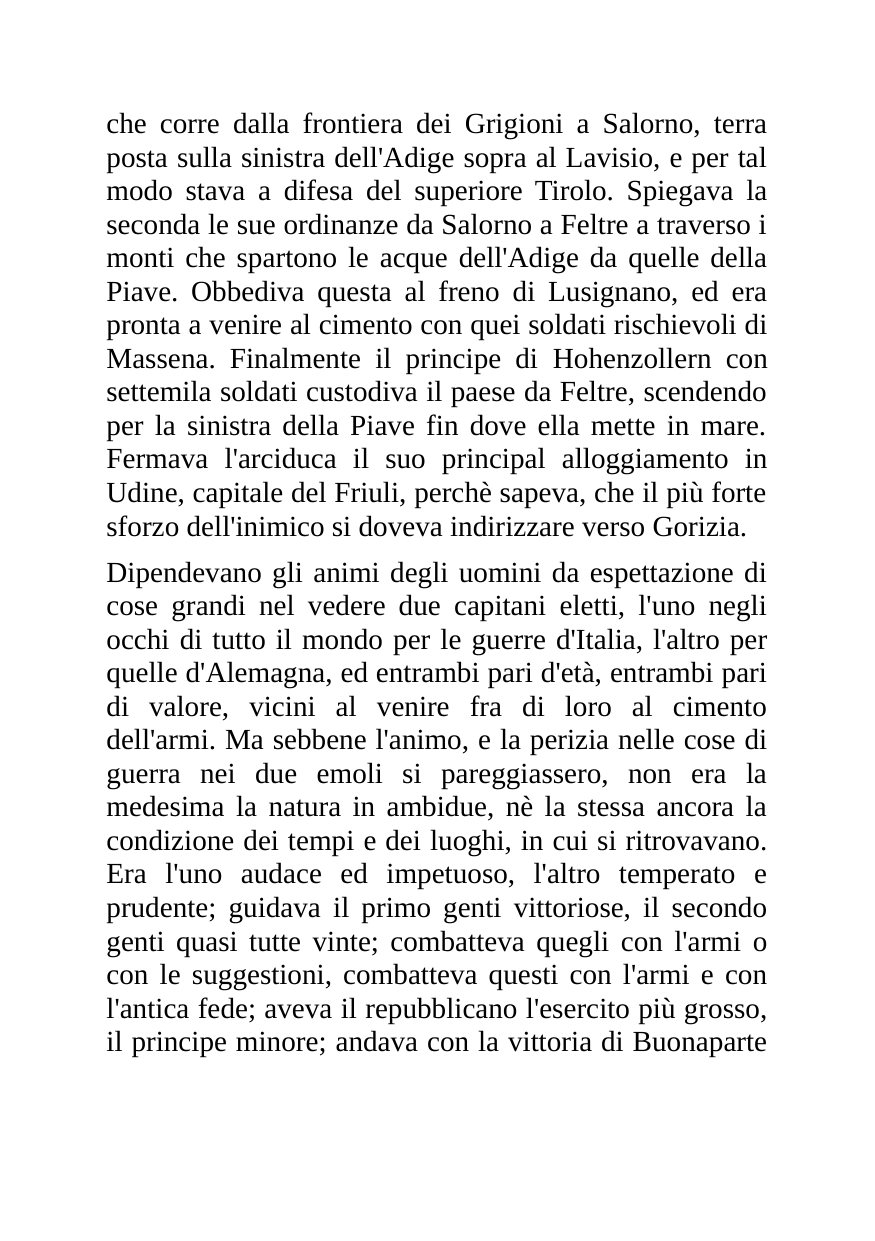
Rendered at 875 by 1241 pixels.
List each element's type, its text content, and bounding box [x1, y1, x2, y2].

text che corre dalla frontiera dei Grigioni a Salorno, terra posta sulla sinistra dell'Adige sopra al Lavisio, e per tal modo stava a difesa del superiore Tirolo. Spiegava la seconda le sue ordinanze da Salorno a Feltre a traverso i monti che spartono le acque dell'Adige da quelle della Piave. Obbediva questa al freno di Lusignano, ed era pronta a venire al cimento con quei soldati rischievoli di Massena. Finalmente il principe di Hohenzollern con settemila soldati custodiva il paese da Feltre, scendendo per la sinistra della Piave fin dove ella mette in mare. Fermava l'arciduca il suo principal alloggiamento in Udine, capitale del Friuli, perchè sapeva, che il più forte sforzo dell'inimico si doveva indirizzare verso Gorizia. [106, 106, 768, 542]
text Dipendevano gli animi degli uomini da espettazione di cose grandi nel vedere due capitani eletti, l'uno negli occhi di tutto il mondo per le guerre d'Italia, l'altro per quelle d'Alemagna, ed entrambi pari d'età, entrambi pari di valore, vicini al venire fra di loro al cimento dell'armi. Ma sebbene l'animo, e la perizia nelle cose di guerra nei due emoli si pareggiassero, non era la medesima la natura in ambidue, nè la stessa ancora la condizione dei tempi e dei luoghi, in cui si ritrovavano. Era l'uno audace ed impetuoso, l'altro temperato e prudente; guidava il primo genti vittoriose, il secondo genti quasi tutte vinte; combatteva quegli con l'armi o con le suggestioni, combatteva questi con l'armi e con l'antica fede; aveva il repubblicano l'esercito più grosso, il principe minore; andava con la vittoria di Buonaparte [106, 555, 768, 1058]
